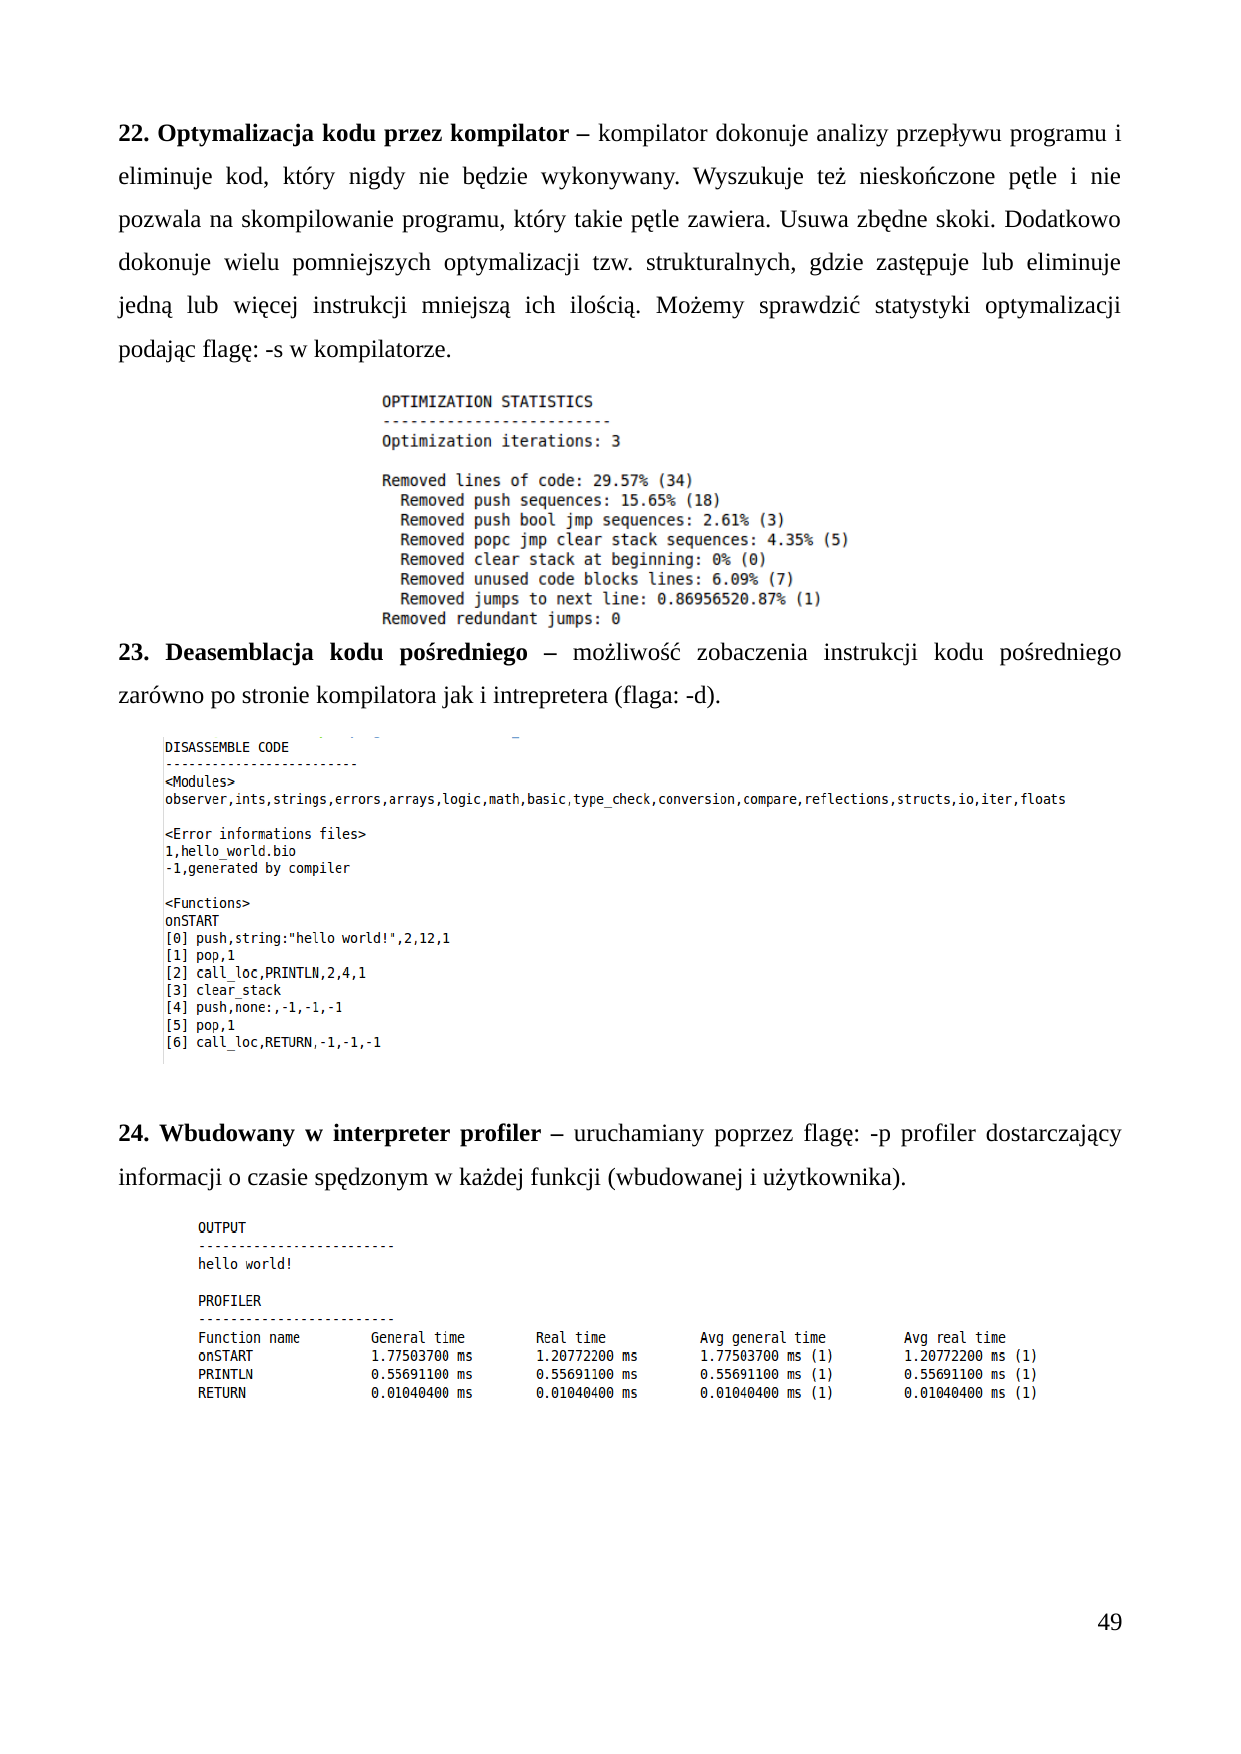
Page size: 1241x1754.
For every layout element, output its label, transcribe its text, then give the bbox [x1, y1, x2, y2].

text 22. Optymalizacja kodu przez kompilator – kompilator dokonuje analizy przepływu programu i eliminuje kod, który nigdy nie będzie wykonywany. Wyszukuje też nieskończone pętle i nie pozwala na skompilowanie programu, który takie pętle zawiera. Usuwa zbędne skoki. Dodatkowo dokonuje wielu pomniejszych optymalizacji tzw. strukturalnych, gdzie zastępuje lub eliminuje jedną lub więcej instrukcji mniejszą ich ilością. Możemy sprawdzić statystyki optymalizacji podając flagę: -s w kompilatorze. [118, 118, 1122, 362]
picture [163, 737, 1077, 1064]
text 23. Deasemblacja kodu pośredniego – możliwość zobaczenia instrukcji kodu pośredniego zarówno po stronie kompilatora jak i intrepretera (flaga: -d). [118, 637, 1122, 709]
text 24. Wbudowany w interpreter profiler – uruchamiany poprzez flagę: -p profiler dostarczający informacji o czasie spędzonym w każdej funkcji (wbudowanej i użytkownika). [118, 1118, 1122, 1190]
picture [197, 1219, 1043, 1407]
picture [381, 391, 859, 637]
